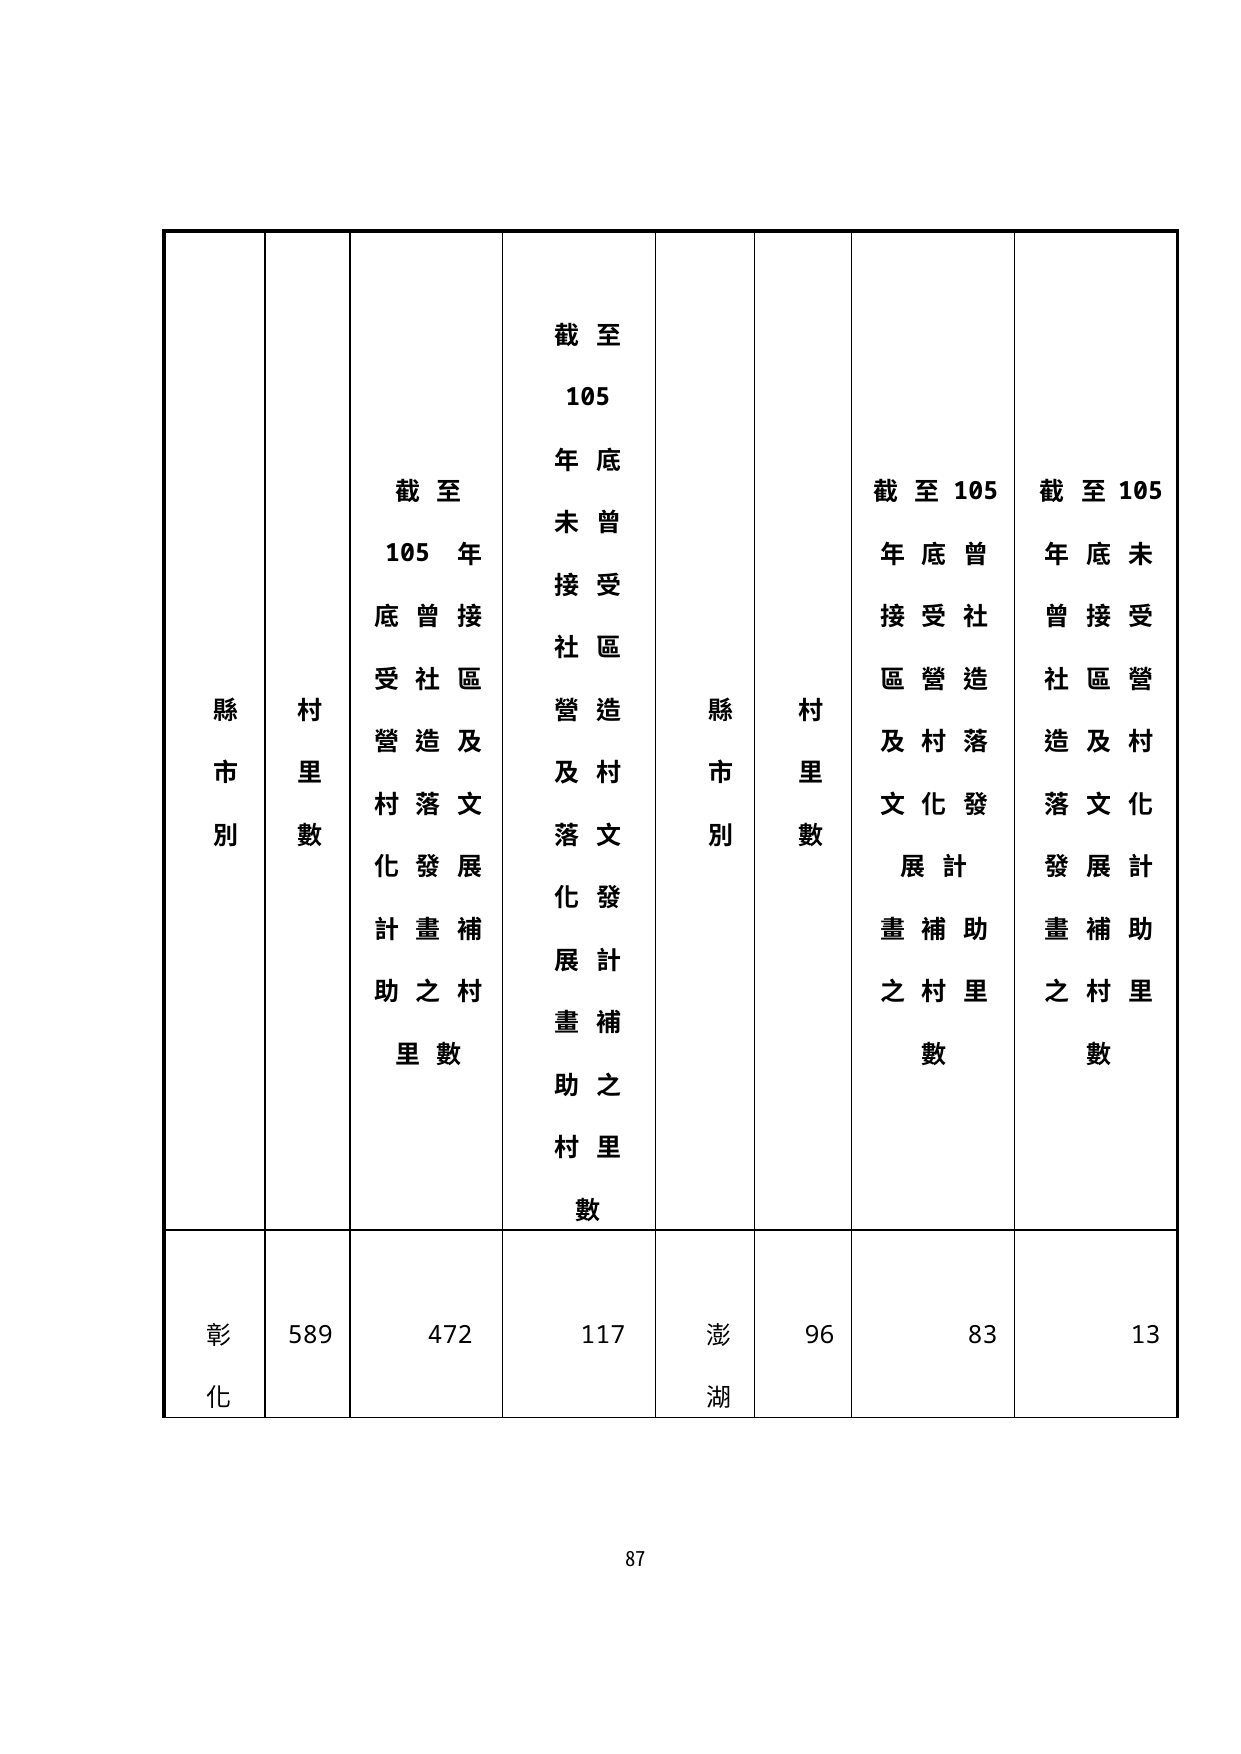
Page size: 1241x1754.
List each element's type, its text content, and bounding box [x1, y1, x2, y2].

table_cell 589 [266, 1231, 349, 1417]
table_header 縣市別 [166, 233, 264, 1229]
table_header 村里數 [755, 233, 851, 1229]
table_header 縣市別 [656, 233, 754, 1229]
table_cell 83 [852, 1231, 1014, 1417]
table_cell 13 [1015, 1231, 1176, 1417]
table_header 截至105年底曾接受社區營造及村落文化發展計 畫補助之村里數 [852, 233, 1014, 1229]
table_header 截至105年底未曾接受社區營造及村落文化發展計畫補助之村里數 [1015, 233, 1176, 1229]
table_header 截至105年底曾接受社區營造及村落文化發展計畫補助之村里數 [351, 233, 502, 1229]
table_cell 472 [351, 1231, 502, 1417]
table_cell 96 [755, 1231, 851, 1417]
table_cell 澎湖 [656, 1231, 754, 1417]
table_header 截至105年底未曾接受社區營造及村落文化發展計畫補助之村里數 [503, 233, 655, 1229]
table_cell 117 [503, 1231, 655, 1417]
table_header 村里數 [266, 233, 349, 1229]
table_cell 彰化 [166, 1231, 264, 1417]
